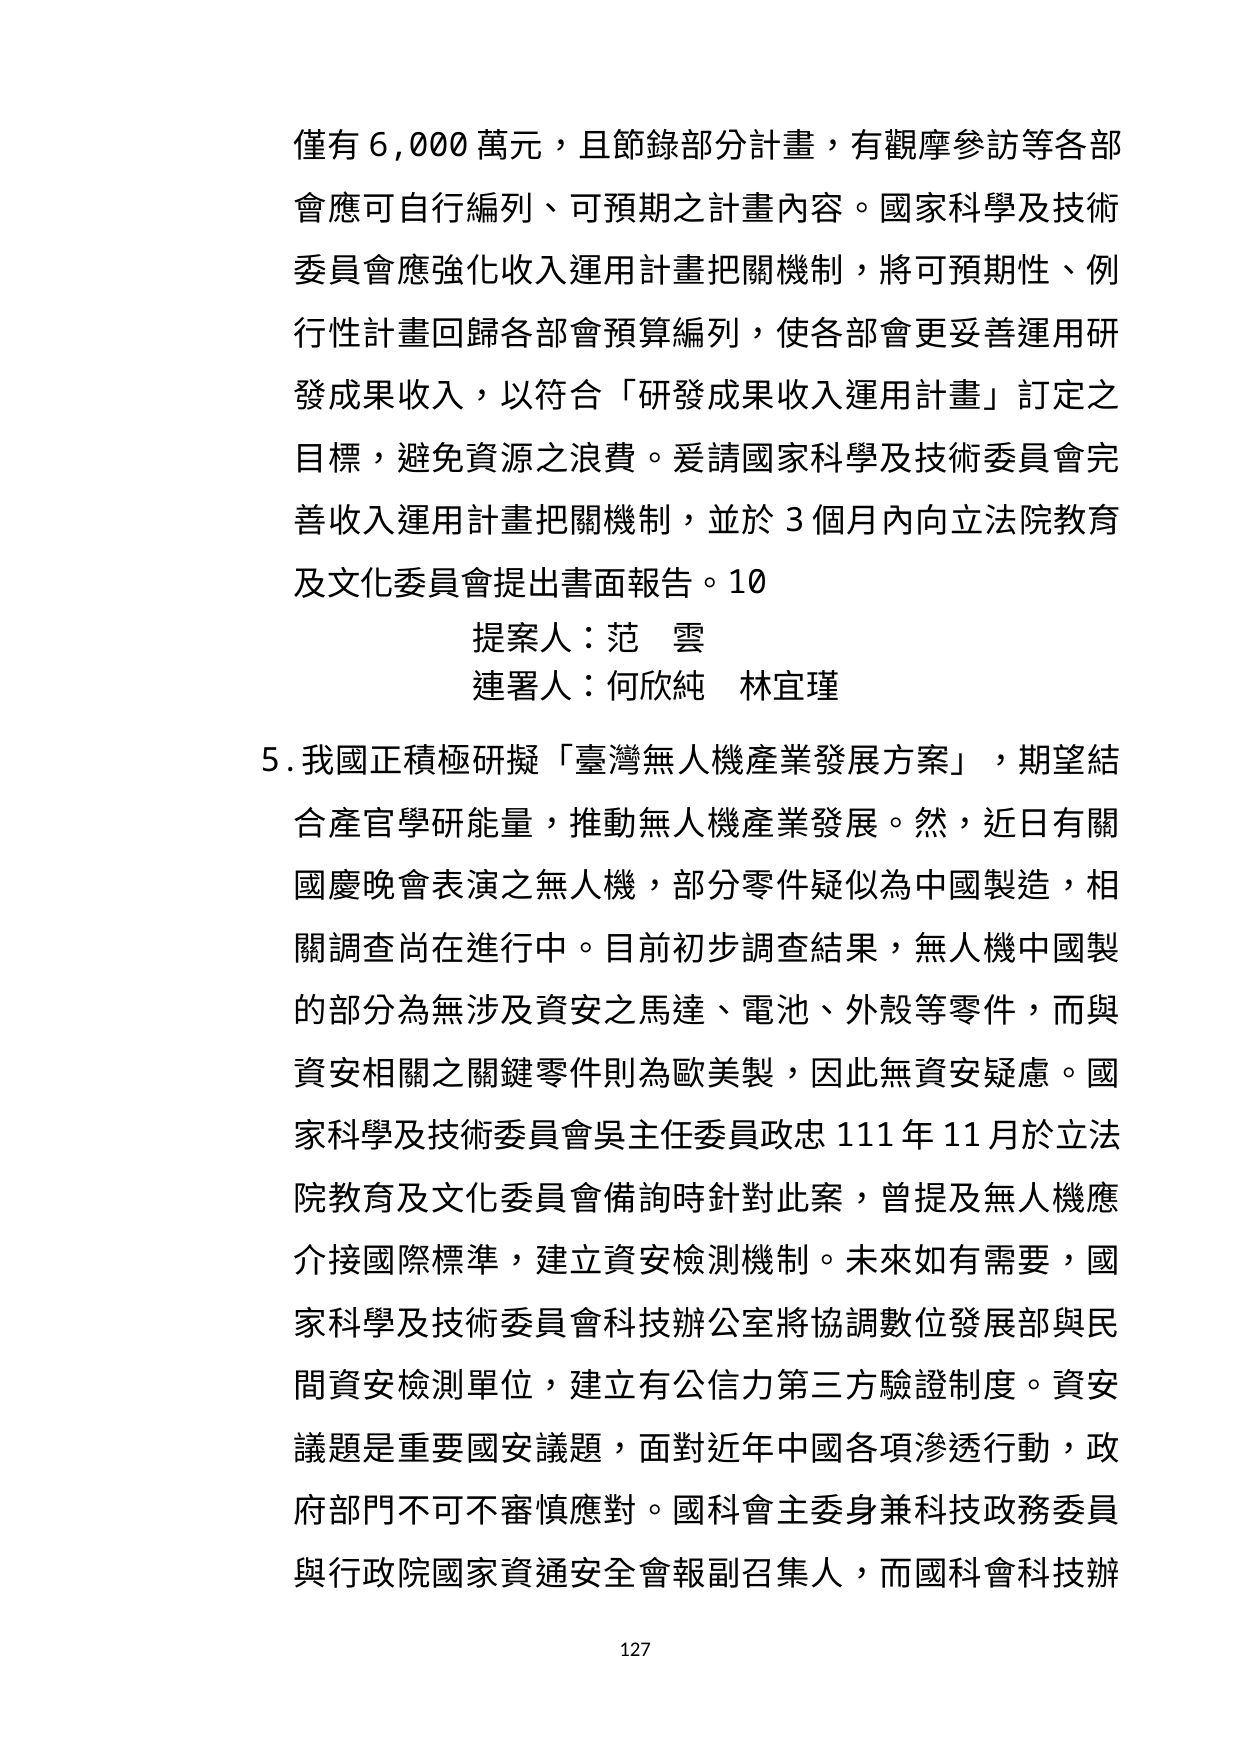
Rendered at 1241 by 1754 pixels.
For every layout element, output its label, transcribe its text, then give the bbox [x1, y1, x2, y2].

text 提案人：范 雲 [473, 612, 1122, 660]
text 連署人：何欣純 林宜瑾 [473, 660, 1122, 708]
text 僅有6,000萬元，且節錄部分計畫，有觀摩參訪等各部會應可自行編列、可預期之計畫內容。國家科學及技術委員會應強化收入運用計畫把關機制，將可預期性、例行性計畫回歸各部會預算編列，使各部會更妥善運用研發成果收入，以符合「研發成果收入運用計畫」訂定之目標，避免資源之浪費。爰請國家科學及技術委員會完善收入運用計畫把關機制，並於3個月內向立法院教育及文化委員會提出書面報告。10 [260, 112, 1122, 612]
text 5.我國正積極研擬「臺灣無人機產業發展方案」，期望結合產官學研能量，推動無人機產業發展。然，近日有關國慶晚會表演之無人機，部分零件疑似為中國製造，相關調查尚在進行中。目前初步調查結果，無人機中國製的部分為無涉及資安之馬達、電池、外殼等零件，而與資安相關之關鍵零件則為歐美製，因此無資安疑慮。國家科學及技術委員會吳主任委員政忠111年11月於立法院教育及文化委員會備詢時針對此案，曾提及無人機應介接國際標準，建立資安檢測機制。未來如有需要，國家科學及技術委員會科技辦公室將協調數位發展部與民間資安檢測單位，建立有公信力第三方驗證制度。資安議題是重要國安議題，面對近年中國各項滲透行動，政府部門不可不審慎應對。國科會主委身兼科技政務委員與行政院國家資通安全會報副召集人，而國科會科技辦 [260, 727, 1122, 1602]
